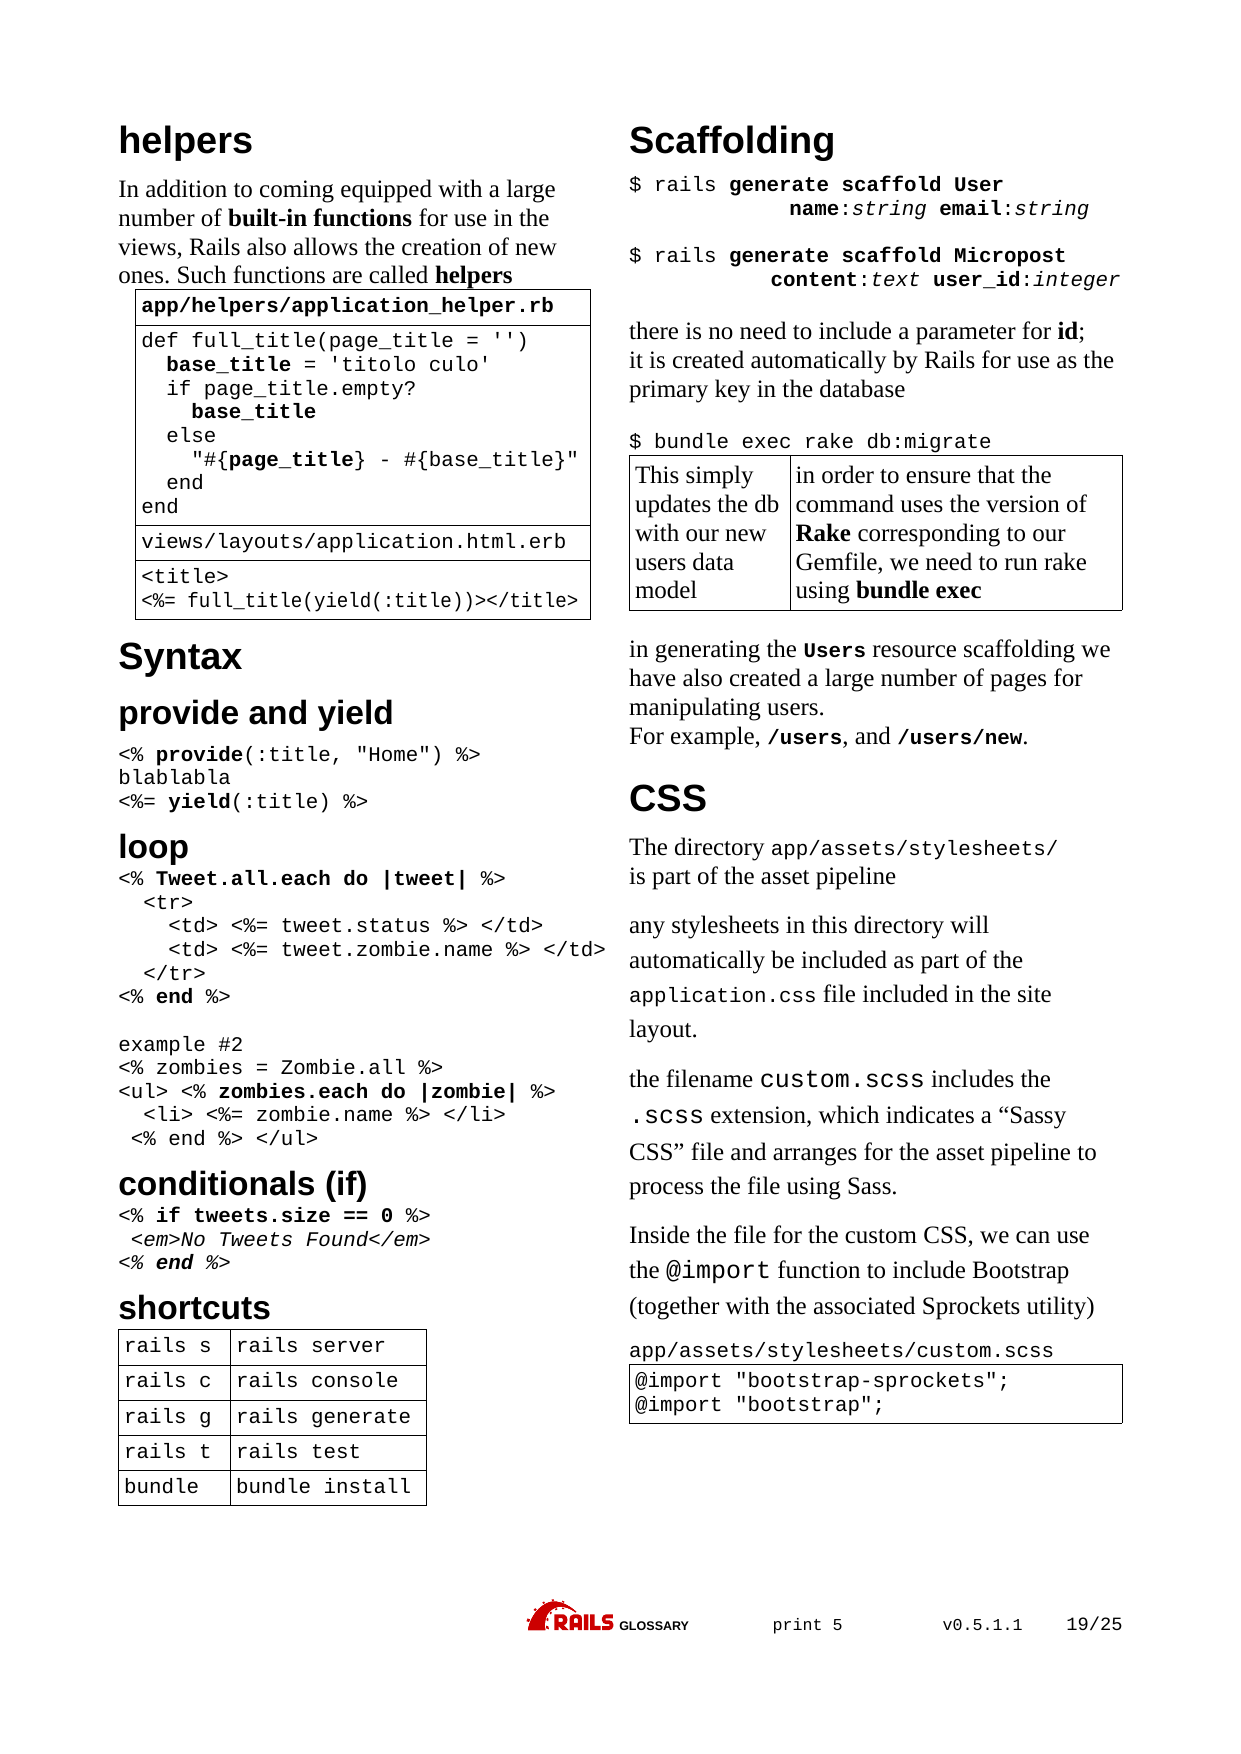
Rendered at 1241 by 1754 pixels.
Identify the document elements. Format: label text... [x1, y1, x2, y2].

table_cell rails generate [231, 1401, 426, 1435]
text Inside the file for the custom CSS, we can use the @import function to include Bootstrap (together with the associated Sprockets utility) [629, 1220, 1122, 1320]
text example #2 [118, 1033, 611, 1057]
text <% provide(:title, "Home") %> [118, 744, 611, 767]
table_cell rails test [231, 1436, 426, 1470]
text <% end %> [118, 986, 611, 1010]
subtitle Scaffolding [629, 118, 1122, 162]
text <td> <%= tweet.status %> </td> [118, 915, 611, 939]
table_cell def full_title(page_title = '') base_title = 'titolo culo' if page_title.empty? base_title else "#{page_title} - #{base_title}" end end [136, 326, 590, 525]
subtitle Syntax [118, 634, 611, 678]
text The directory app/assets/stylesheets/ [629, 832, 1122, 861]
table_header This simply updates the db with our new users data model [630, 456, 790, 610]
text <% Tweet.all.each do |tweet| %> [118, 868, 611, 892]
text For example, /users, and /users/new. [629, 721, 1122, 751]
text $ bundle exec rake db:migrate [629, 431, 1122, 455]
table_cell rails g [119, 1401, 230, 1435]
table_cell views/layouts/application.html.erb [136, 526, 590, 560]
table_cell bundle [119, 1471, 230, 1505]
table_cell bundle install [231, 1471, 426, 1505]
subtitle conditionals (if) [118, 1163, 611, 1202]
text blablabla [118, 767, 611, 791]
text <% if tweets.size == 0 %> [118, 1205, 611, 1229]
text name:string email:string [629, 198, 1122, 222]
text in generating the Users resource scaffolding we have also created a large number of pages for manipulating users. [629, 634, 1122, 721]
subtitle CSS [629, 776, 1122, 819]
text <% end %> [118, 1252, 611, 1276]
table_header app/helpers/application_helper.rb [136, 290, 590, 324]
text <ul> <% zombies.each do |zombie| %> [118, 1081, 611, 1104]
text In addition to coming equipped with a large number of built-in functions for use in the views, Rails also allows the creation of new ones. Such functions are called helpers [118, 174, 611, 289]
text <%= yield(:title) %> [118, 791, 611, 815]
text <% end %> </ul> [118, 1128, 611, 1152]
text app/assets/stylesheets/custom.scss [629, 1340, 1122, 1364]
text <li> <%= zombie.name %> </li> [118, 1104, 611, 1128]
subtitle provide and yield [118, 693, 611, 731]
text content:text user_id:integer [629, 269, 1122, 292]
text $ rails generate scaffold User [629, 174, 1122, 198]
table_cell rails console [231, 1366, 426, 1400]
table_cell rails c [119, 1366, 230, 1400]
text there is no need to include a parameter for id; [629, 316, 1122, 345]
subtitle shortcuts [118, 1288, 611, 1326]
text <em>No Tweets Found</em> [118, 1229, 611, 1252]
text <tr> [118, 892, 611, 915]
table_header rails s [119, 1330, 230, 1364]
subtitle helpers [118, 118, 611, 162]
text primary key in the database [629, 374, 1122, 402]
text <td> <%= tweet.zombie.name %> </td> [118, 939, 611, 963]
text the filename custom.scss includes the .scss extension, which indicates a “Sassy CSS” file and arranges for the asset pipeline to process the file using Sass. [629, 1064, 1122, 1200]
table_header rails server [231, 1330, 426, 1364]
table_cell rails t [119, 1436, 230, 1470]
text is part of the asset pipeline [629, 861, 1122, 890]
text <% zombies = Zombie.all %> [118, 1057, 611, 1081]
table_header in order to ensure that the command uses the version of Rake corresponding to our Gemfile, we need to run rake using bundle exec [791, 456, 1122, 610]
table_header @import "bootstrap-sprockets"; @import "bootstrap"; [630, 1365, 1122, 1423]
text any stylesheets in this directory will automatically be included as part of the application.css file included in the site layout. [629, 910, 1122, 1043]
text $ rails generate scaffold Micropost [629, 245, 1122, 269]
subtitle loop [118, 826, 611, 865]
text it is created automatically by Rails for use as the [629, 345, 1122, 374]
table_cell <title> <%= full_title(yield(:title))></title> [136, 561, 590, 619]
text </tr> [118, 963, 611, 986]
